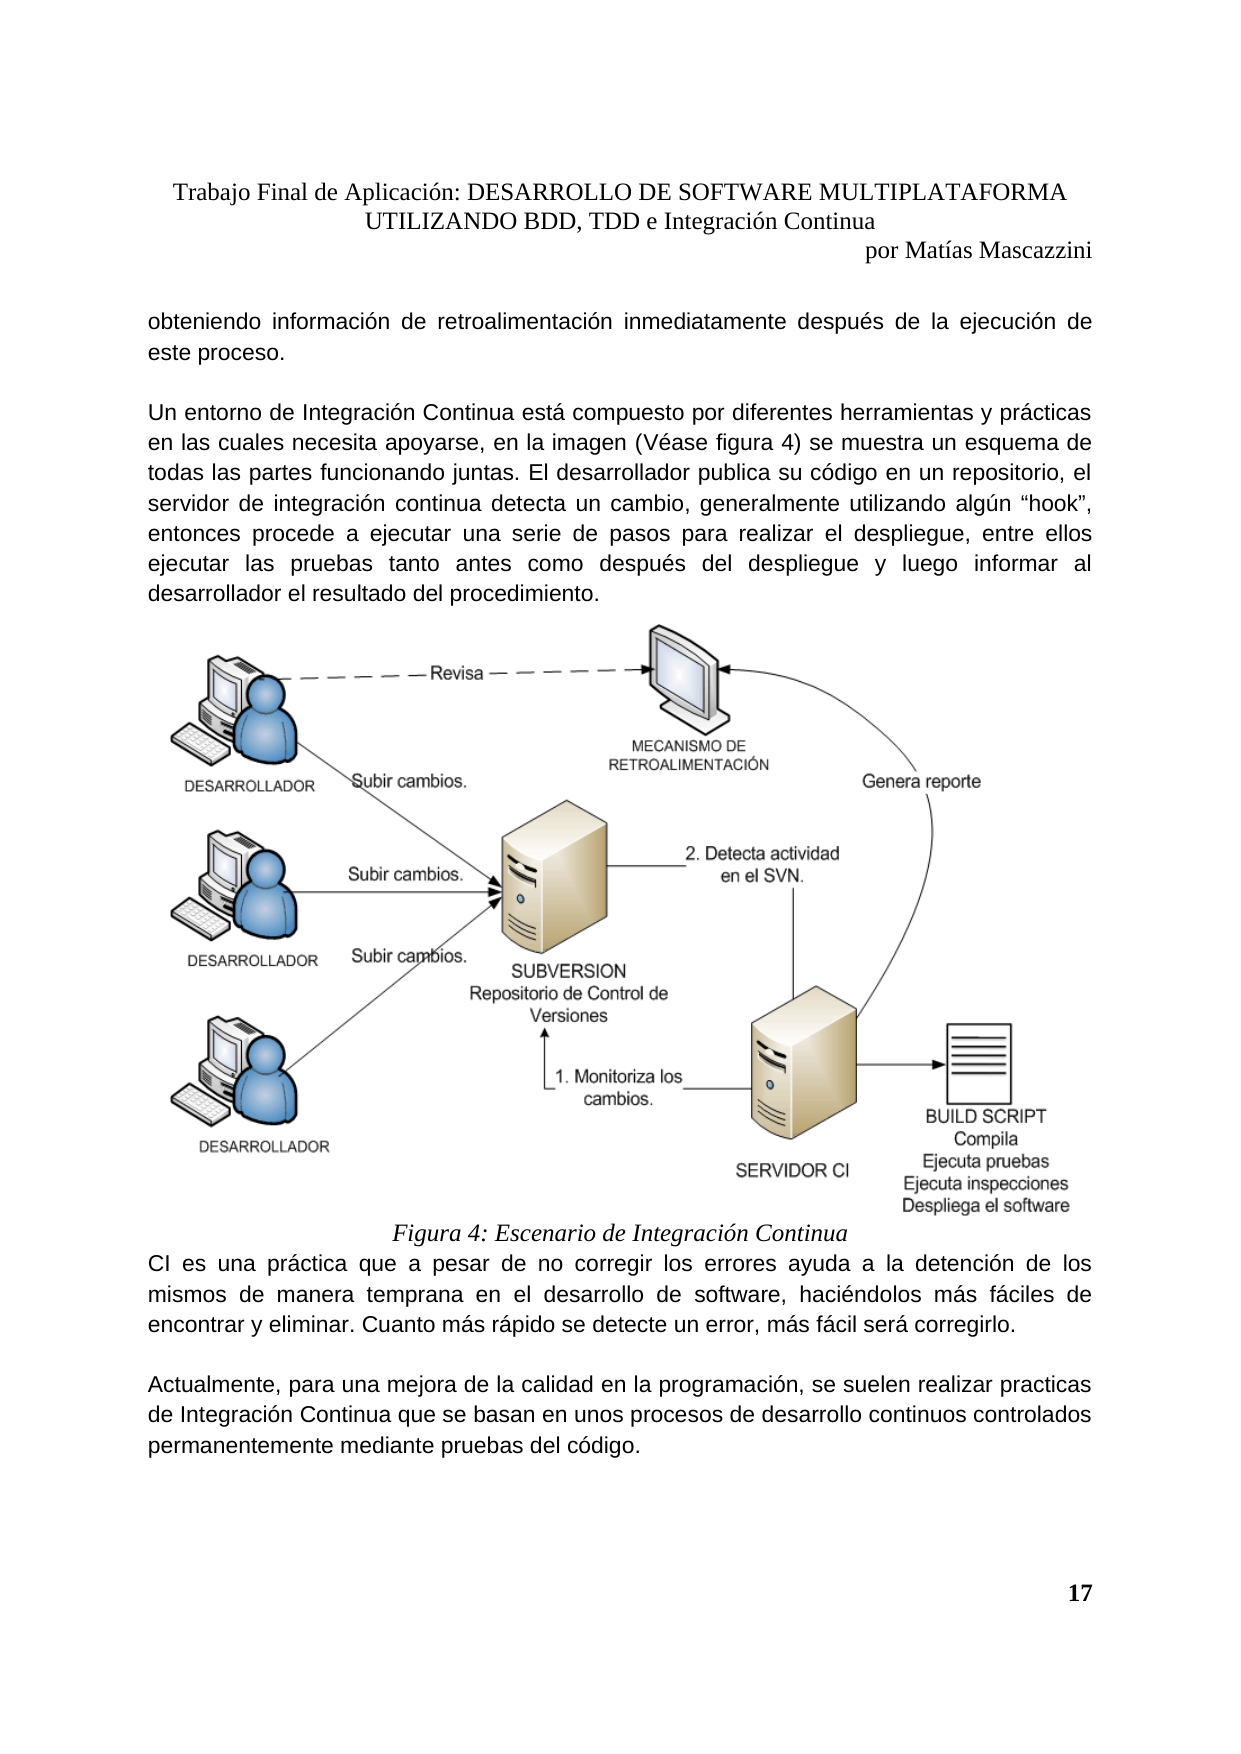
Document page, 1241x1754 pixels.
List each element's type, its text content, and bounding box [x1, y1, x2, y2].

text Figura 4: Escenario de Integración Continua [120, 1218, 1120, 1246]
picture [170, 624, 1071, 1218]
text Actualmente, para una mejora de la calidad en la programación, se suelen realizar practicas de Integración Continua que se basan en unos procesos de desarrollo continuos controlados permanentemente mediante pruebas del código. [148, 1371, 1093, 1458]
text CI es una práctica que a pesar de no corregir los errores ayuda a la detención de los mismos de manera temprana en el desarrollo de software, haciéndolos más fáciles de encontrar y eliminar. Cuanto más rápido se detecte un error, más fácil será corregirlo. [148, 1246, 1093, 1337]
text obteniendo información de retroalimentación inmediatamente después de la ejecución de este proceso. [148, 308, 1093, 365]
text Un entorno de Integración Continua está compuesto por diferentes herramientas y prácticas en las cuales necesita apoyarse, en la imagen (Véase figura 4) se muestra un esquema de todas las partes funcionando juntas. El desarrollador publica su código en un repositorio, el servidor de integración continua detecta un cambio, generalmente utilizando algún “hook”, entonces procede a ejecutar una serie de pasos para realizar el despliegue, entre ellos ejecutar las pruebas tanto antes como después del despliegue y luego informar al desarrollador el resultado del procedimiento. [148, 399, 1093, 607]
text [120, 610, 1120, 624]
